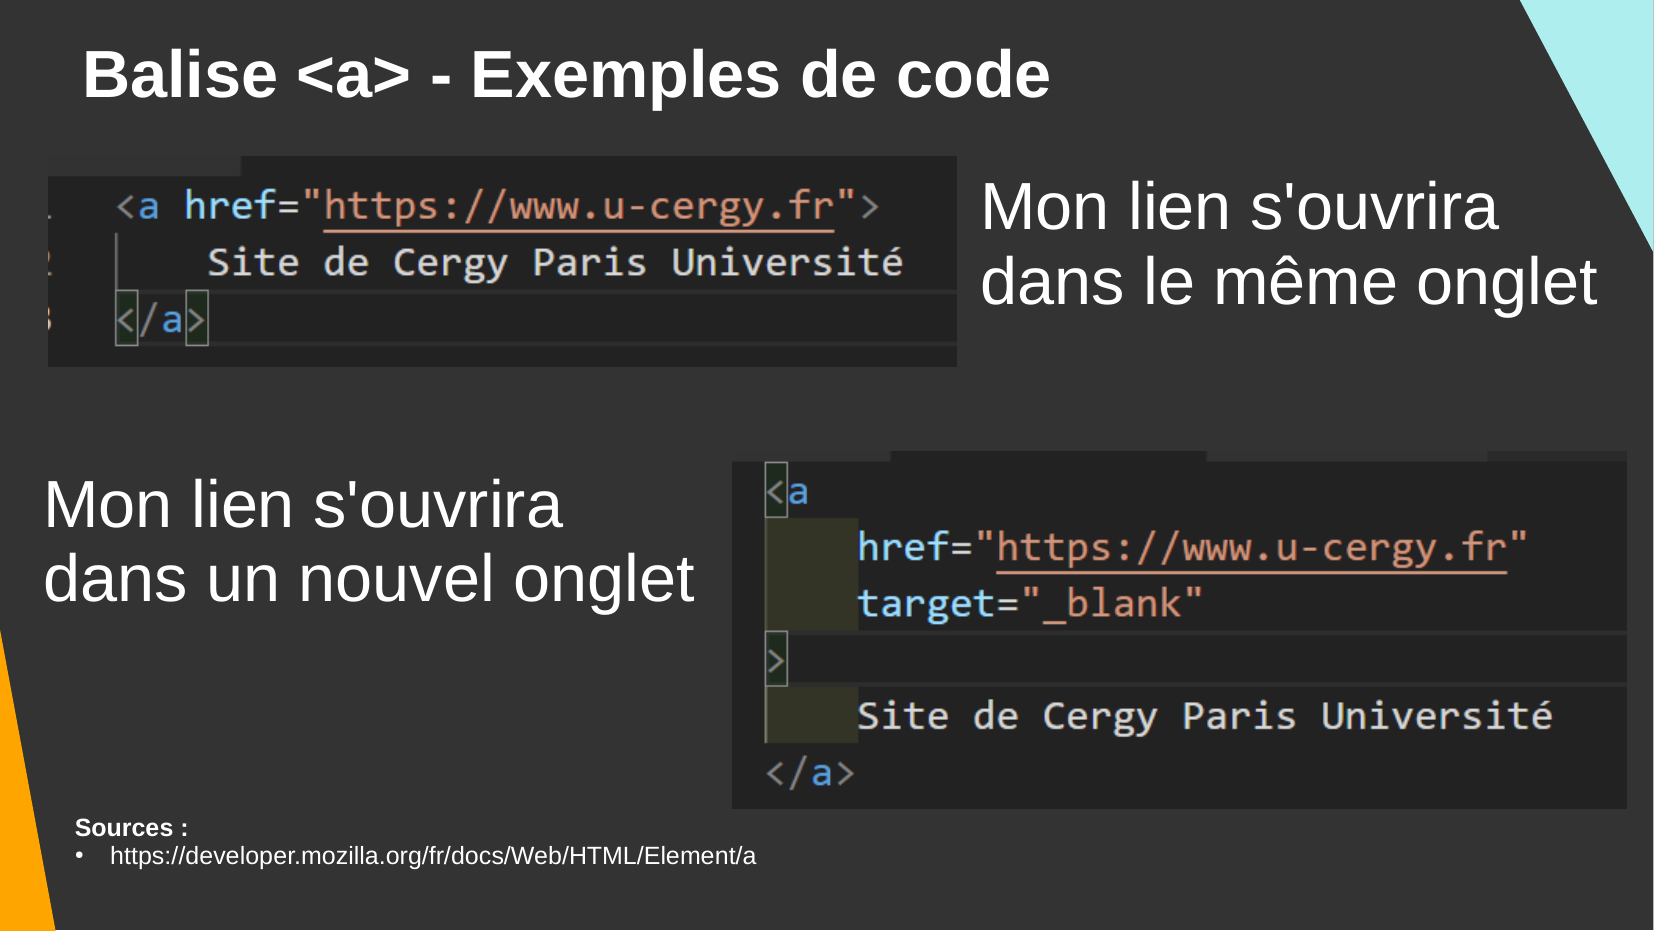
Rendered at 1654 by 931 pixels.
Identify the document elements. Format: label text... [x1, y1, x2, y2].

text_box Sources : https://developer.mozilla.org/fr/docs/Web/HTML/Element/a [60, 806, 1546, 931]
text_box [1519, 0, 1654, 254]
title Mon lien s'ouvrira dans le même onglet [980, 169, 1622, 319]
title Mon lien s'ouvrira dans un nouvel onglet [43, 466, 721, 617]
picture [732, 451, 1627, 810]
text_box [0, 629, 56, 931]
title Balise <a> - Exemples de code [82, 37, 1571, 114]
picture [48, 156, 957, 367]
